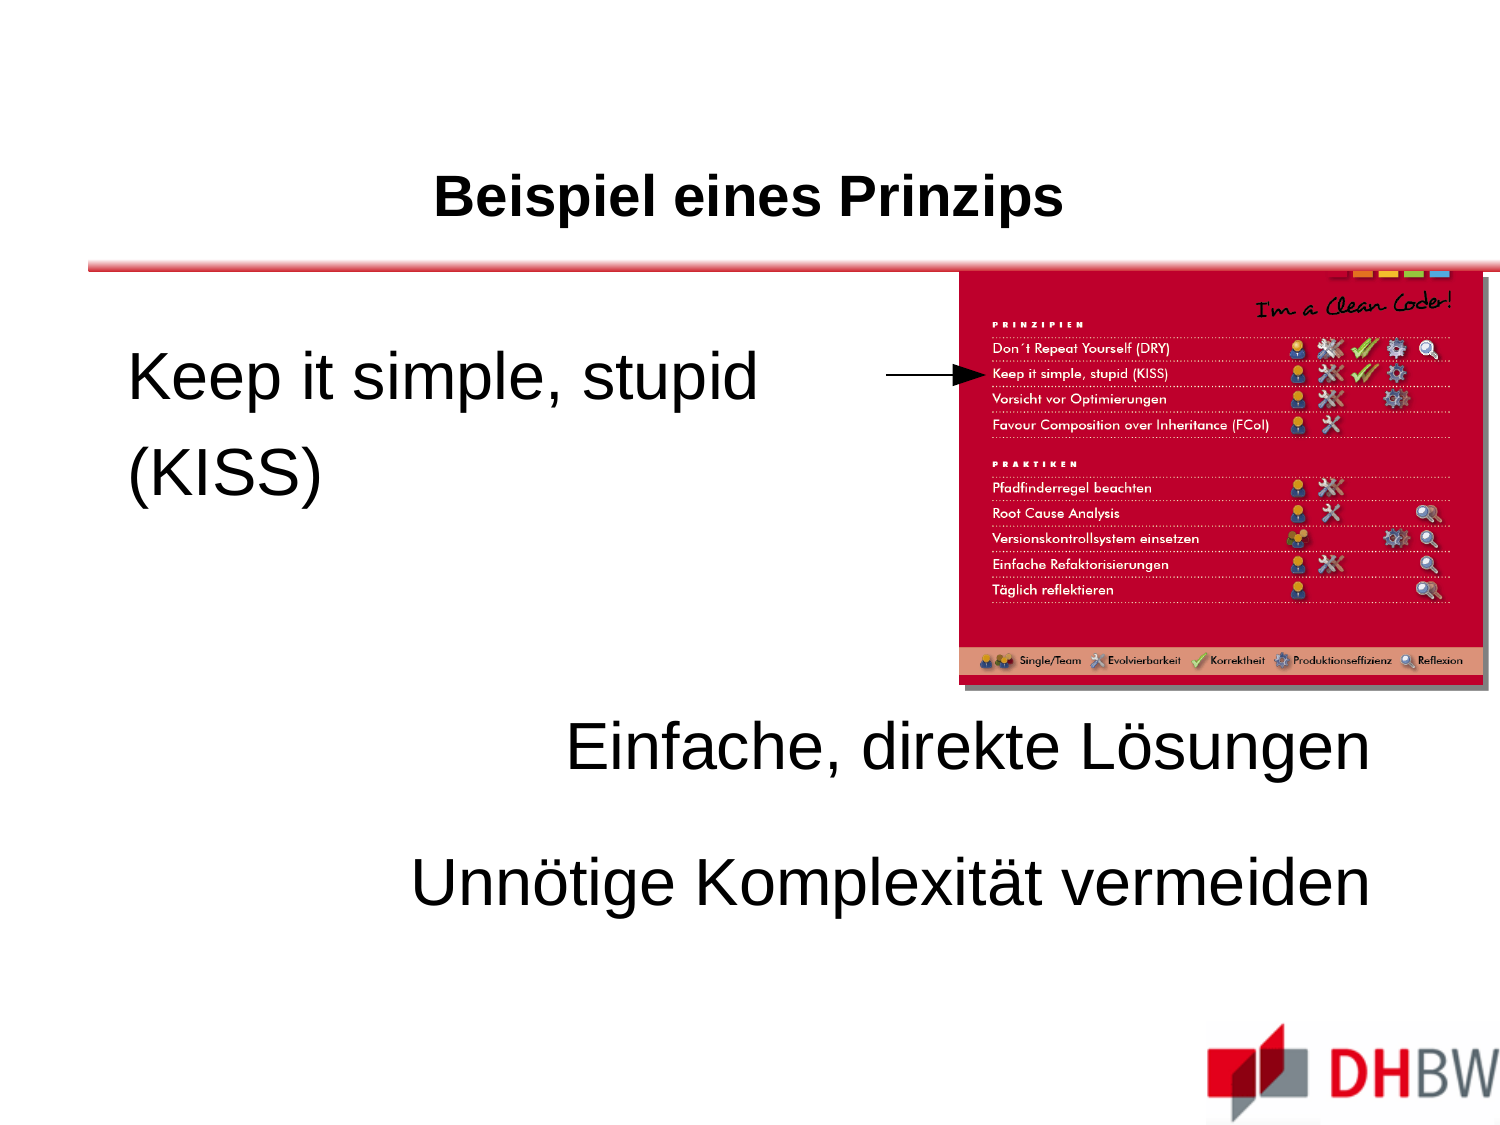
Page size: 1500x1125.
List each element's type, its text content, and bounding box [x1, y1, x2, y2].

list Keep it simple, stupid (KISS) Einfache, direkte Lösungen Unnötige Komplexität vermeiden [112, 324, 1388, 1020]
title Beispiel eines Prinzips [112, 20, 1388, 324]
picture [1206, 1021, 1500, 1125]
picture [959, 271, 1483, 685]
